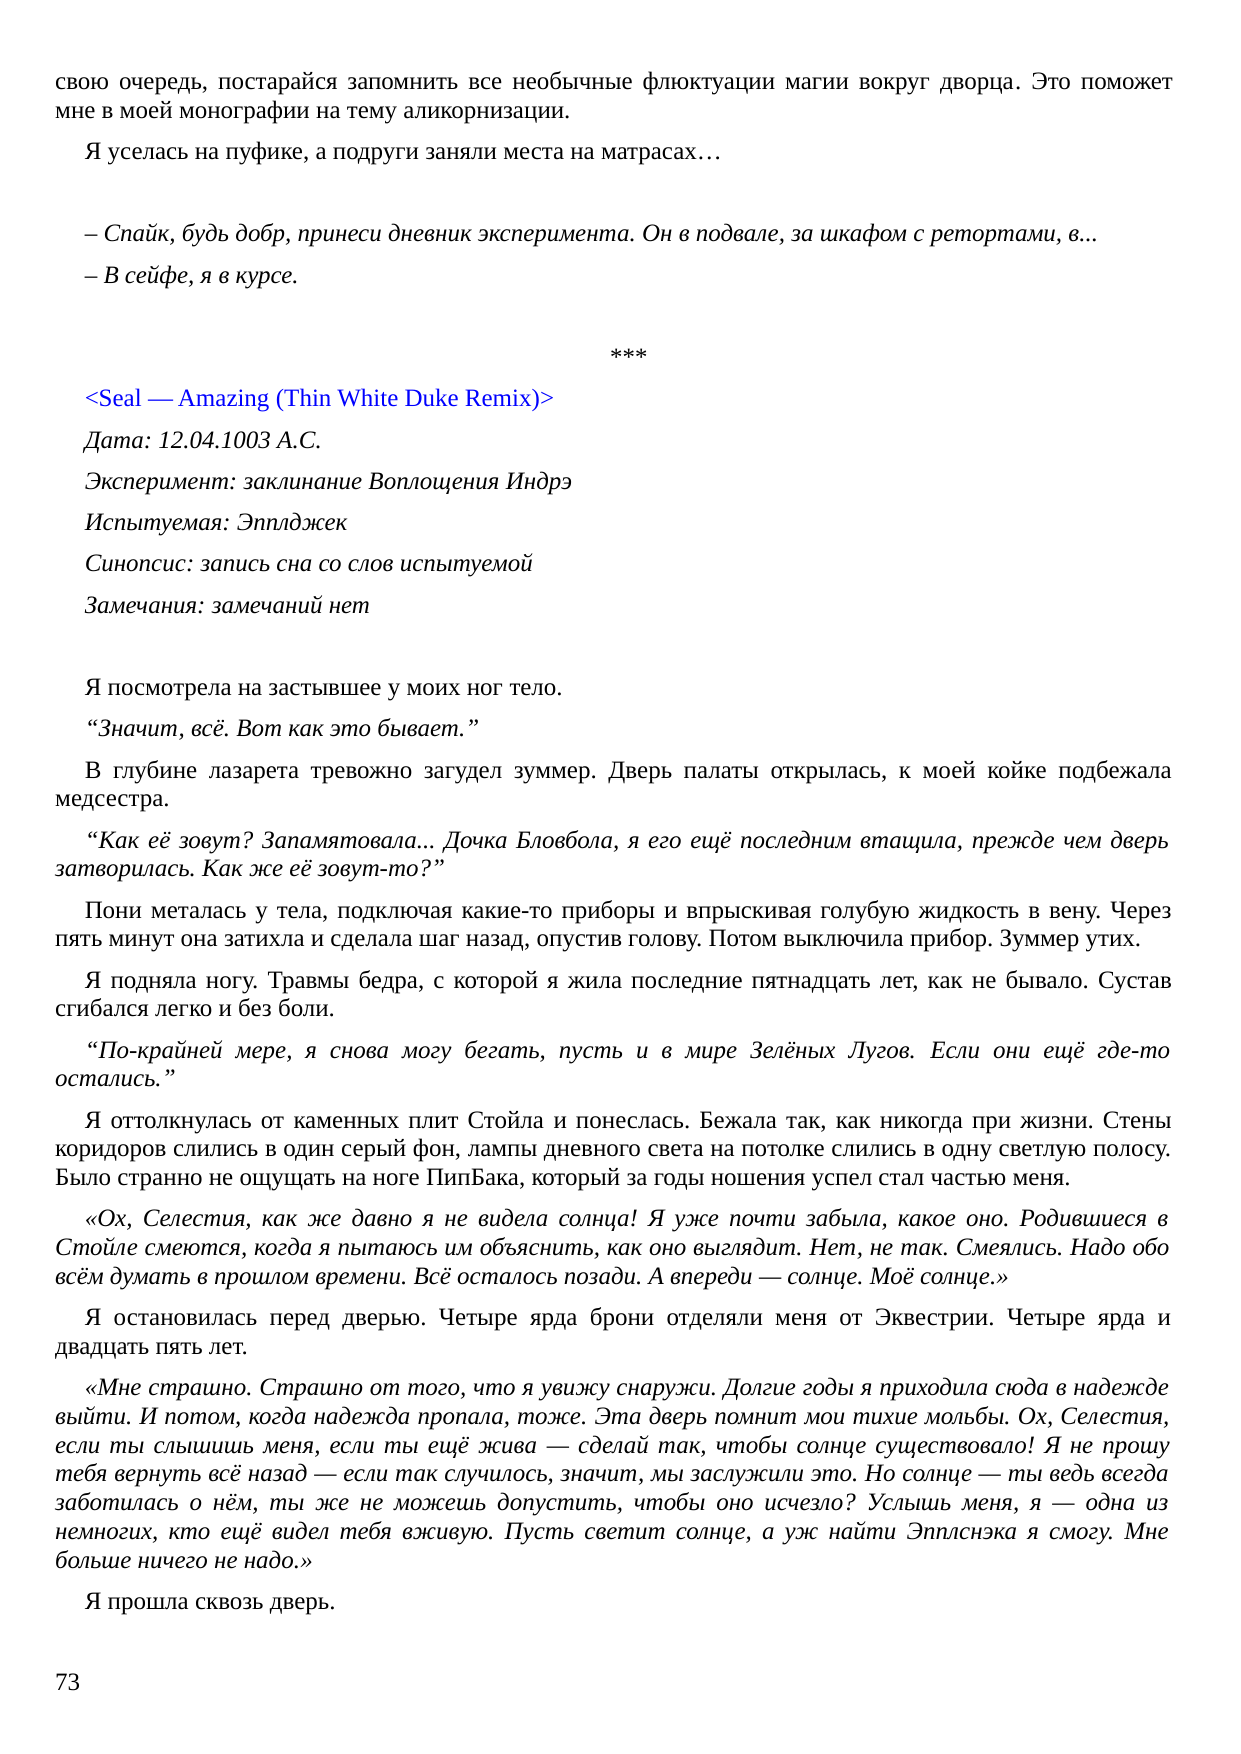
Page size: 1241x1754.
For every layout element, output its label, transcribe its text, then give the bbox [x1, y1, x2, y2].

text Я уселась на пуфике, а подруги заняли места на матрасах… [55, 136, 1173, 165]
text Испытуемая: Эпплджек [55, 507, 1173, 536]
text Синопсис: запись сна со слов испытуемой [55, 548, 1173, 577]
text Я прошла сквозь дверь. [55, 1586, 1173, 1615]
text “Как её зовут? Запамятовала... Дочка Бловбола, я его ещё последним втащила, прежде чем дверь затворилась. Как же её зовут-то?” [55, 825, 1173, 882]
text <Seal — Amazing (Thin White Duke Remix)> [55, 383, 1173, 412]
text Я оттолкнулась от каменных плит Стойла и понеслась. Бежала так, как никогда при жизни. Стены коридоров слились в один серый фон, лампы дневного света на потолке слились в одну светлую полосу. Было странно не ощущать на ноге ПипБака, который за годы ношения успел стал частью меня. [55, 1105, 1173, 1191]
text Дата: 12.04.1003 А.С. [55, 425, 1173, 453]
text Я подняла ногу. Травмы бедра, с которой я жила последние пятнадцать лет, как не бывало. Сустав сгибался легко и без боли. [55, 965, 1173, 1022]
text *** [55, 342, 1173, 371]
text свою очередь, постарайся запомнить все необычные флюктуации магии вокруг дворца. Это поможет мне в моей монографии на тему аликорнизации. [55, 66, 1173, 123]
text – В сейфе, я в курсе. [55, 260, 1173, 288]
text Я посмотрела на застывшее у моих ног тело. [55, 672, 1173, 701]
text Я остановилась перед дверью. Четыре ярда брони отделяли меня от Эквестрии. Четыре ярда и двадцать пять лет. [55, 1302, 1173, 1360]
text “Значит, всё. Вот как это бывает.” [55, 713, 1173, 742]
text Пони металась у тела, подключая какие-то приборы и впрыскивая голубую жидкость в вену. Через пять минут она затихла и сделала шаг назад, опустив голову. Потом выключила прибор. Зуммер утих. [55, 895, 1173, 952]
text «Мне страшно. Страшно от того, что я увижу снаружи. Долгие годы я приходила сюда в надежде выйти. И потом, когда надежда пропала, тоже. Эта дверь помнит мои тихие мольбы. Ох, Селестия, если ты слышишь меня, если ты ещё жива — сделай так, чтобы солнце существовало! Я не прошу тебя вернуть всё назад — если так случилось, значит, мы заслужили это. Но солнце — ты ведь всегда заботилась о нём, ты же не можешь допустить, чтобы оно исчезло? Услышь меня, я — одна из немногих, кто ещё видел тебя вживую. Пусть светит солнце, а уж найти Эпплснэка я смогу. Мне больше ничего не надо.» [55, 1372, 1173, 1573]
text В глубине лазарета тревожно загудел зуммер. Дверь палаты открылась, к моей койке подбежала медсестра. [55, 755, 1173, 812]
text “По-крайней мере, я снова могу бегать, пусть и в мире Зелёных Лугов. Если они ещё где-то остались.” [55, 1035, 1173, 1092]
text – Спайк, будь добр, принеси дневник эксперимента. Он в подвале, за шкафом с ретортами, в... [55, 218, 1173, 247]
text «Ох, Селестия, как же давно я не видела солнца! Я уже почти забыла, какое оно. Родившиеся в Стойле смеются, когда я пытаюсь им объяснить, как оно выглядит. Нет, не так. Смеялись. Надо обо всём думать в прошлом времени. Всё осталось позади. А впереди — солнце. Моё солнце.» [55, 1203, 1173, 1290]
text Эксперимент: заклинание Воплощения Индрэ [55, 466, 1173, 495]
text Замечания: замечаний нет [55, 590, 1173, 618]
